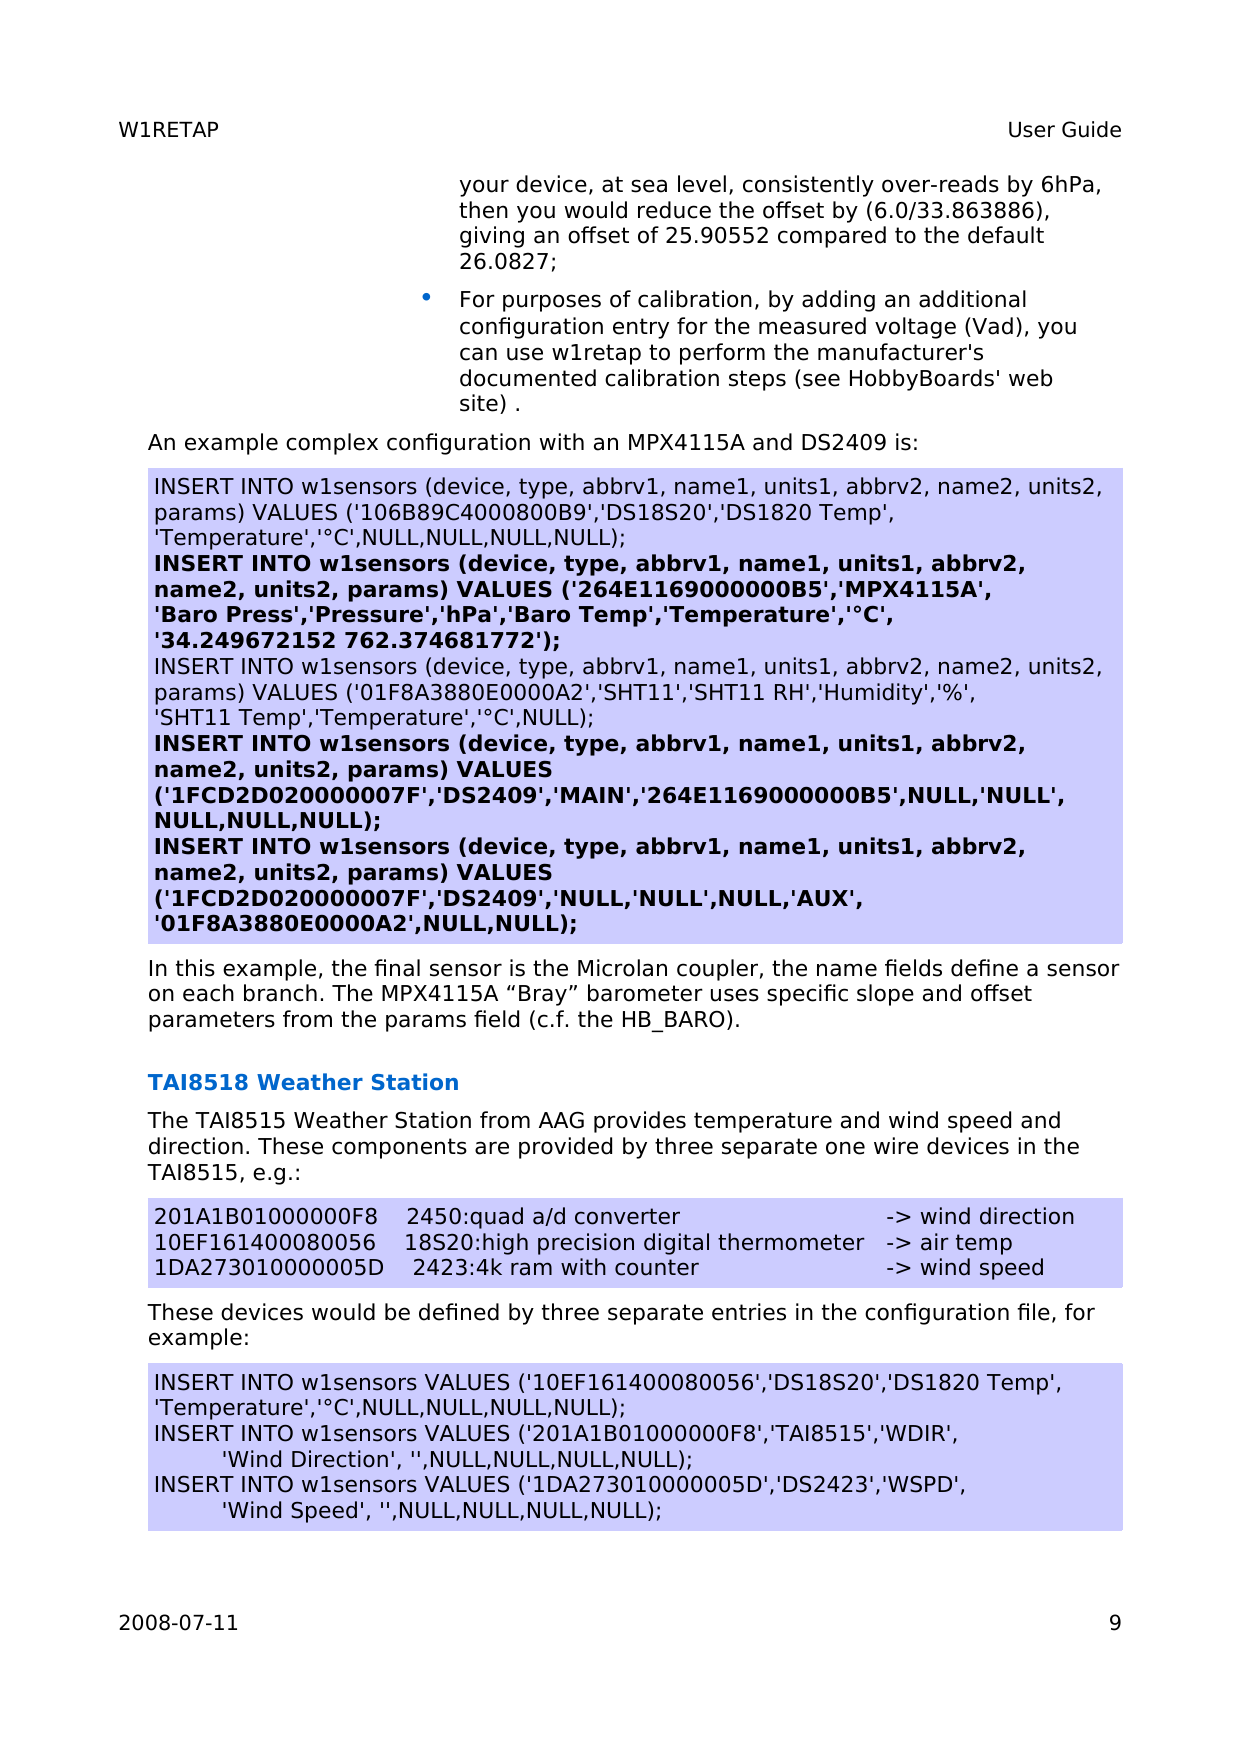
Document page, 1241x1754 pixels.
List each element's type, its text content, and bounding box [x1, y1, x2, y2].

text In this example, the final sensor is the Microlan coupler, the name fields define a sensor on each branch. The MPX4115A “Bray” barometer uses specific slope and offset parameters from the params field (c.f. the HB_BARO). [148, 955, 1122, 1033]
text INSERT INTO w1sensors (device, type, abbrv1, name1, units1, abbrv2, name2, units2, params) VALUES ('106B89C4000800B9','DS18S20','DS1820 Temp', 'Temperature','°C',NULL,NULL,NULL,NULL); INSERT INTO w1sensors (device, type, abbrv1, name1, units1, abbrv2, name2, units2, params) VALUES ('264E1169000000B5','MPX4115A', 'Baro Press','Pressure','hPa','Baro Temp','Temperature','°C', '34.249672152 762.374681772'); INSERT INTO w1sensors (device, type, abbrv1, name1, units1, abbrv2, name2, units2, params) VALUES ('01F8A3880E0000A2','SHT11','SHT11 RH','Humidity','%', 'SHT11 Temp','Temperature','°C',NULL); INSERT INTO w1sensors (device, type, abbrv1, name1, units1, abbrv2, name2, units2, params) VALUES ('1FCD2D020000007F','DS2409','MAIN','264E1169000000B5',NULL,'NULL', NULL,NULL,NULL); INSERT INTO w1sensors (device, type, abbrv1, name1, units1, abbrv2, name2, units2, params) VALUES ('1FCD2D020000007F','DS2409','NULL,'NULL',NULL,'AUX', '01F8A3880E0000A2',NULL,NULL); [149, 469, 1122, 943]
subtitle TAI8518 Weather Station [148, 1070, 1122, 1096]
text 201A1B01000000F8 2450:quad a/d converter -> wind direction 10EF161400080056 18S20:high precision digital thermometer -> air temp 1DA273010000005D 2423:4k ram with counter -> wind speed [149, 1199, 1122, 1287]
text The TAI8515 Weather Station from AAG provides temperature and wind speed and direction. These components are provided by three separate one wire devices in the TAI8515, e.g.: [148, 1108, 1122, 1185]
text An example complex configuration with an MPX4115A and DS2409 is: [148, 429, 1122, 455]
list your device, at sea level, consistently over-reads by 6hPa, then you would reduce the offset by (6.0/33.863886), giving an offset of 25.90552 compared to the default 26.0827; [185, 172, 1122, 275]
text These devices would be defined by three separate entries in the configuration file, for example: [148, 1299, 1122, 1351]
text INSERT INTO w1sensors VALUES ('10EF161400080056','DS18S20','DS1820 Temp', 'Temperature','°C',NULL,NULL,NULL,NULL); INSERT INTO w1sensors VALUES ('201A1B01000000F8','TAI8515','WDIR', 'Wind Direction', '',NULL,NULL,NULL,NULL); INSERT INTO w1sensors VALUES ('1DA273010000005D','DS2423','WSPD', 'Wind Speed', '',NULL,NULL,NULL,NULL); [149, 1365, 1122, 1530]
list For purposes of calibration, by adding an additional configuration entry for the measured voltage (Vad), you can use w1retap to perform the manufacturer's documented calibration steps (see HobbyBoards' web site) . [185, 287, 1122, 417]
